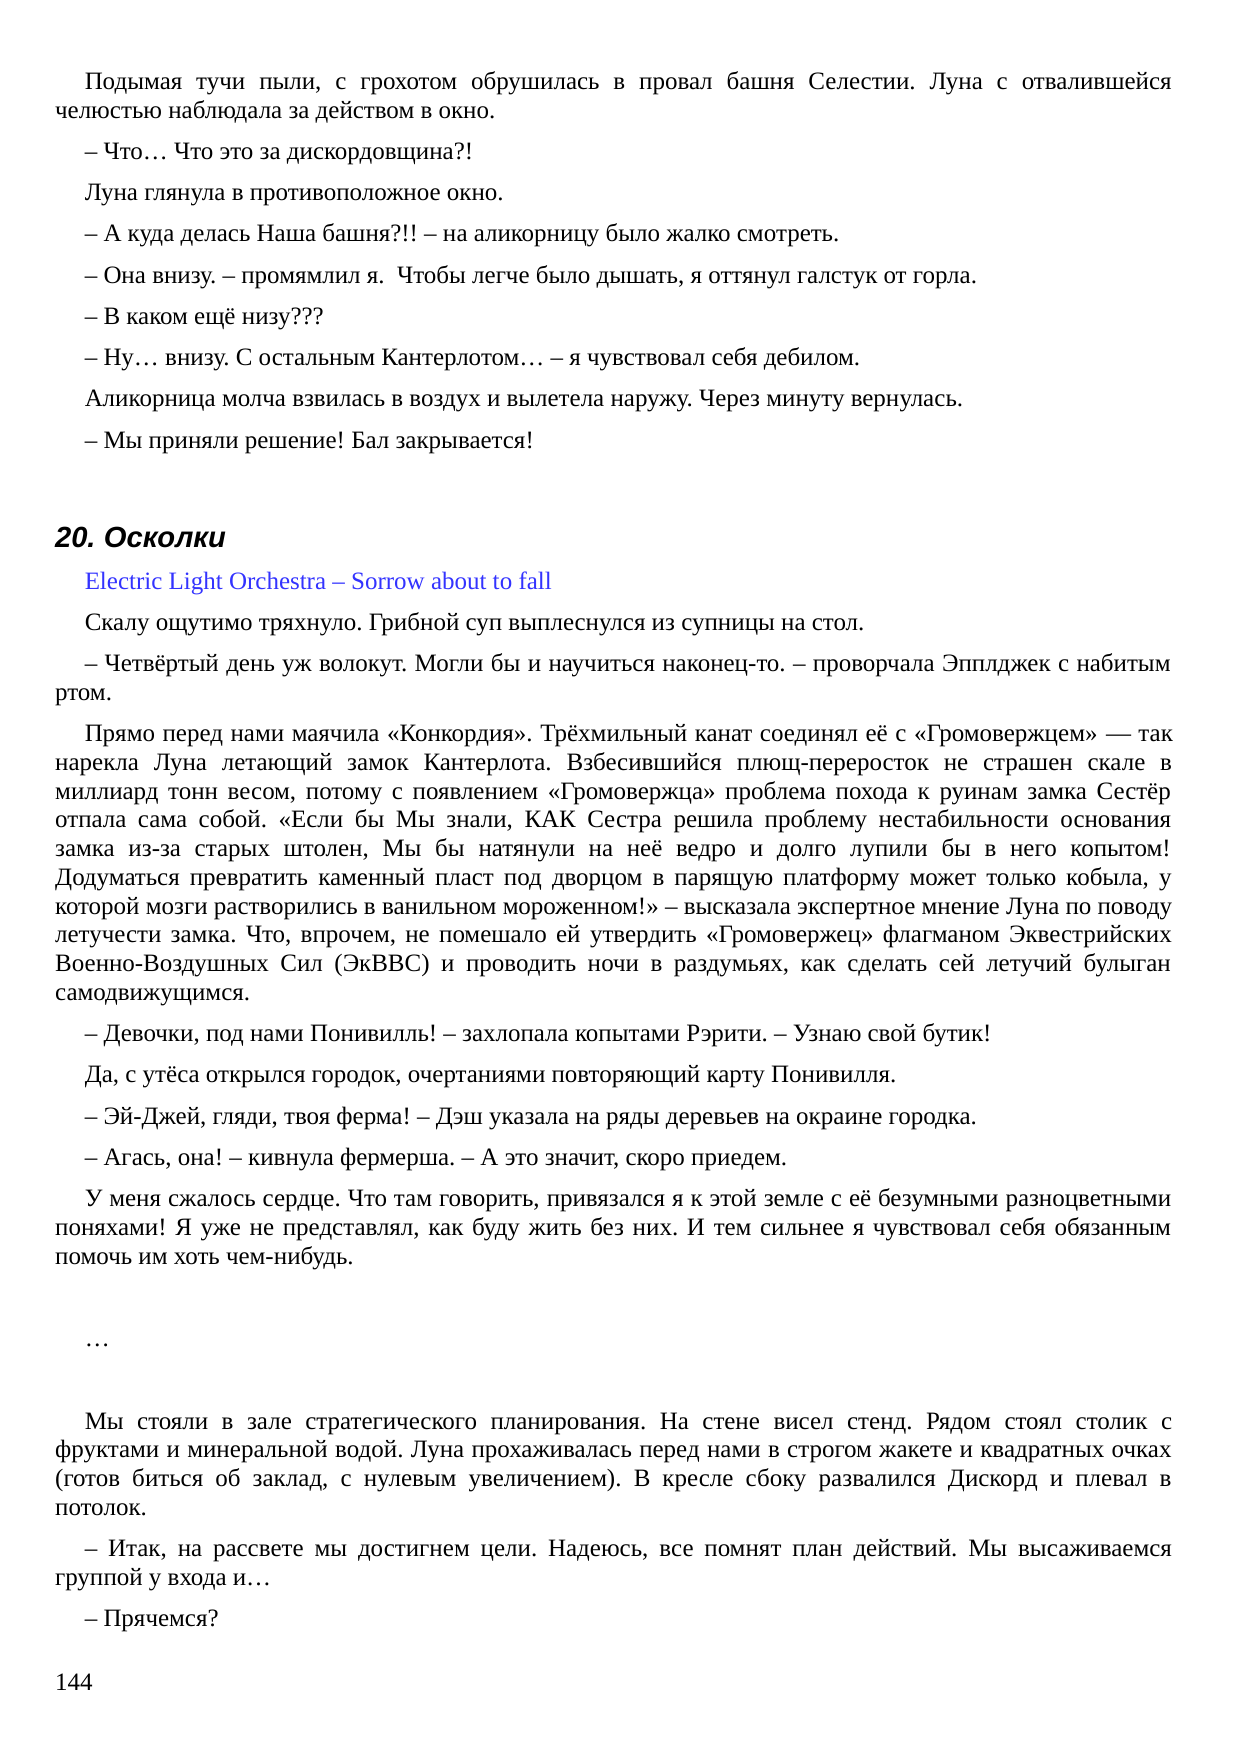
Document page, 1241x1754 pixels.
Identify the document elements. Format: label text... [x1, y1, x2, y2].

text Прямо перед нами маячила «Конкордия». Трёхмильный канат соединял её с «Громовержцем» — так нарекла Луна летающий замок Кантерлота. Взбесившийся плющ-переросток не страшен скале в миллиард тонн весом, потому с появлением «Громовержца» проблема похода к руинам замка Сестёр отпала сама собой. «Если бы Мы знали, КАК Сестра решила проблему нестабильности основания замка из-за старых штолен, Мы бы натянули на неё ведро и долго лупили бы в него копытом! Додуматься превратить каменный пласт под дворцом в парящую платформу может только кобыла, у которой мозги растворились в ванильном мороженном!» – высказала экспертное мнение Луна по поводу летучести замка. Что, впрочем, не помешало ей утвердить «Громовержец» флагманом Эквестрийских Военно-Воздушных Сил (ЭкВВС) и проводить ночи в раздумьях, как сделать сей летучий булыган самодвижущимся. [55, 718, 1173, 1006]
text – Ну… внизу. С остальным Кантерлотом… – я чувствовал себя дебилом. [55, 342, 1173, 371]
subtitle 20. Осколки [55, 520, 1173, 553]
text – В каком ещё низу??? [55, 301, 1173, 330]
text – А куда делась Наша башня?!! – на аликорницу было жалко смотреть. [55, 218, 1173, 247]
text – Она внизу. – промямлил я. Чтобы легче было дышать, я оттянул галстук от горла. [55, 260, 1173, 288]
text – Прячемся? [55, 1603, 1173, 1632]
text – Эй-Джей, гляди, твоя ферма! – Дэш указала на ряды деревьев на окраине городка. [55, 1101, 1173, 1129]
text – Агась, она! – кивнула фермерша. – А это значит, скоро приедем. [55, 1142, 1173, 1171]
text – Что… Что это за дискордовщина?! [55, 136, 1173, 165]
text … [55, 1323, 1173, 1352]
text – Мы приняли решение! Бал закрывается! [55, 425, 1173, 453]
text Луна глянула в противоположное окно. [55, 177, 1173, 206]
text Подымая тучи пыли, с грохотом обрушилась в провал башня Селестии. Луна с отвалившейся челюстью наблюдала за действом в окно. [55, 66, 1173, 123]
text Electric Light Orchestra – Sorrow about to fall [55, 566, 1173, 594]
text Да, с утёса открылся городок, очертаниями повторяющий карту Понивилля. [55, 1059, 1173, 1088]
text – Четвёртый день уж волокут. Могли бы и научиться наконец-то. – проворчала Эпплджек с набитым ртом. [55, 648, 1173, 706]
text У меня сжалось сердце. Что там говорить, привязался я к этой земле с её безумными разноцветными поняхами! Я уже не представлял, как буду жить без них. И тем сильнее я чувствовал себя обязанным помочь им хоть чем-нибудь. [55, 1183, 1173, 1269]
text – Итак, на рассвете мы достигнем цели. Надеюсь, все помнят план действий. Мы высаживаемся группой у входа и… [55, 1533, 1173, 1591]
text Скалу ощутимо тряхнуло. Грибной суп выплеснулся из супницы на стол. [55, 607, 1173, 636]
text Мы стояли в зале стратегического планирования. На стене висел стенд. Рядом стоял столик с фруктами и минеральной водой. Луна прохаживалась перед нами в строгом жакете и квадратных очках (готов биться об заклад, с нулевым увеличением). В кресле сбоку развалился Дискорд и плевал в потолок. [55, 1406, 1173, 1521]
text – Девочки, под нами Понивилль! – захлопала копытами Рэрити. – Узнаю свой бутик! [55, 1018, 1173, 1047]
text Аликорница молча взвилась в воздух и вылетела наружу. Через минуту вернулась. [55, 383, 1173, 412]
